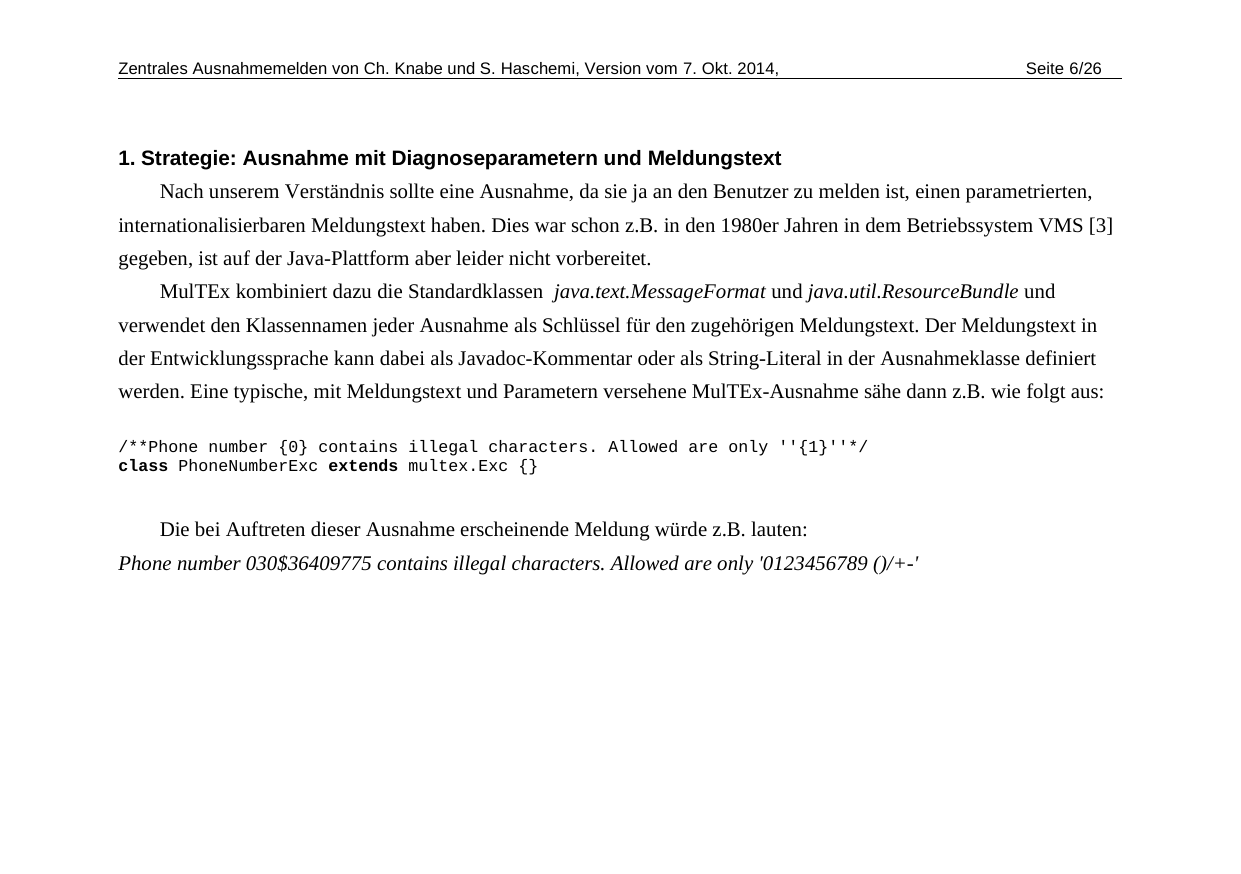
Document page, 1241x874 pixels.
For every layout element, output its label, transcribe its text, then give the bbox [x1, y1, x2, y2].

text MulTEx kombiniert dazu die Standardklassen java.text.MessageFormat und java.util.ResourceBundle und verwendet den Klassennamen jeder Ausnahme als Schlüssel für den zugehörigen Meldungstext. Der Meldungstext in der Entwicklungssprache kann dabei als Javadoc-Kommentar oder als String-Literal in der Ausnahmeklasse definiert werden. Eine typische, mit Meldungstext und Parametern versehene MulTEx-Ausnahme sähe dann z.B. wie folgt aus: [118, 272, 1122, 406]
text /**Phone number {0} contains illegal characters. Allowed are only ''{1}''*/ [118, 439, 1122, 458]
text Nach unserem Verständnis sollte eine Ausnahme, da sie ja an den Benutzer zu melden ist, einen parametrierten, internationalisierbaren Meldungstext haben. Dies war schon z.B. in den 1980er Jahren in dem Betriebssystem VMS [3] gegeben, ist auf der Java-Plattform aber leider nicht vorbereitet. [118, 172, 1122, 272]
text class PhoneNumberExc extends multex.Exc {} [118, 458, 1122, 477]
text 1. Strategie: Ausnahme mit Diagnoseparametern und Meldungstext [118, 139, 1122, 172]
text Die bei Auftreten dieser Ausnahme erscheinende Meldung würde z.B. lauten: Phone number 030$36409775 contains illegal characters. Allowed are only '0123456789 ()/+-' [118, 510, 1122, 577]
